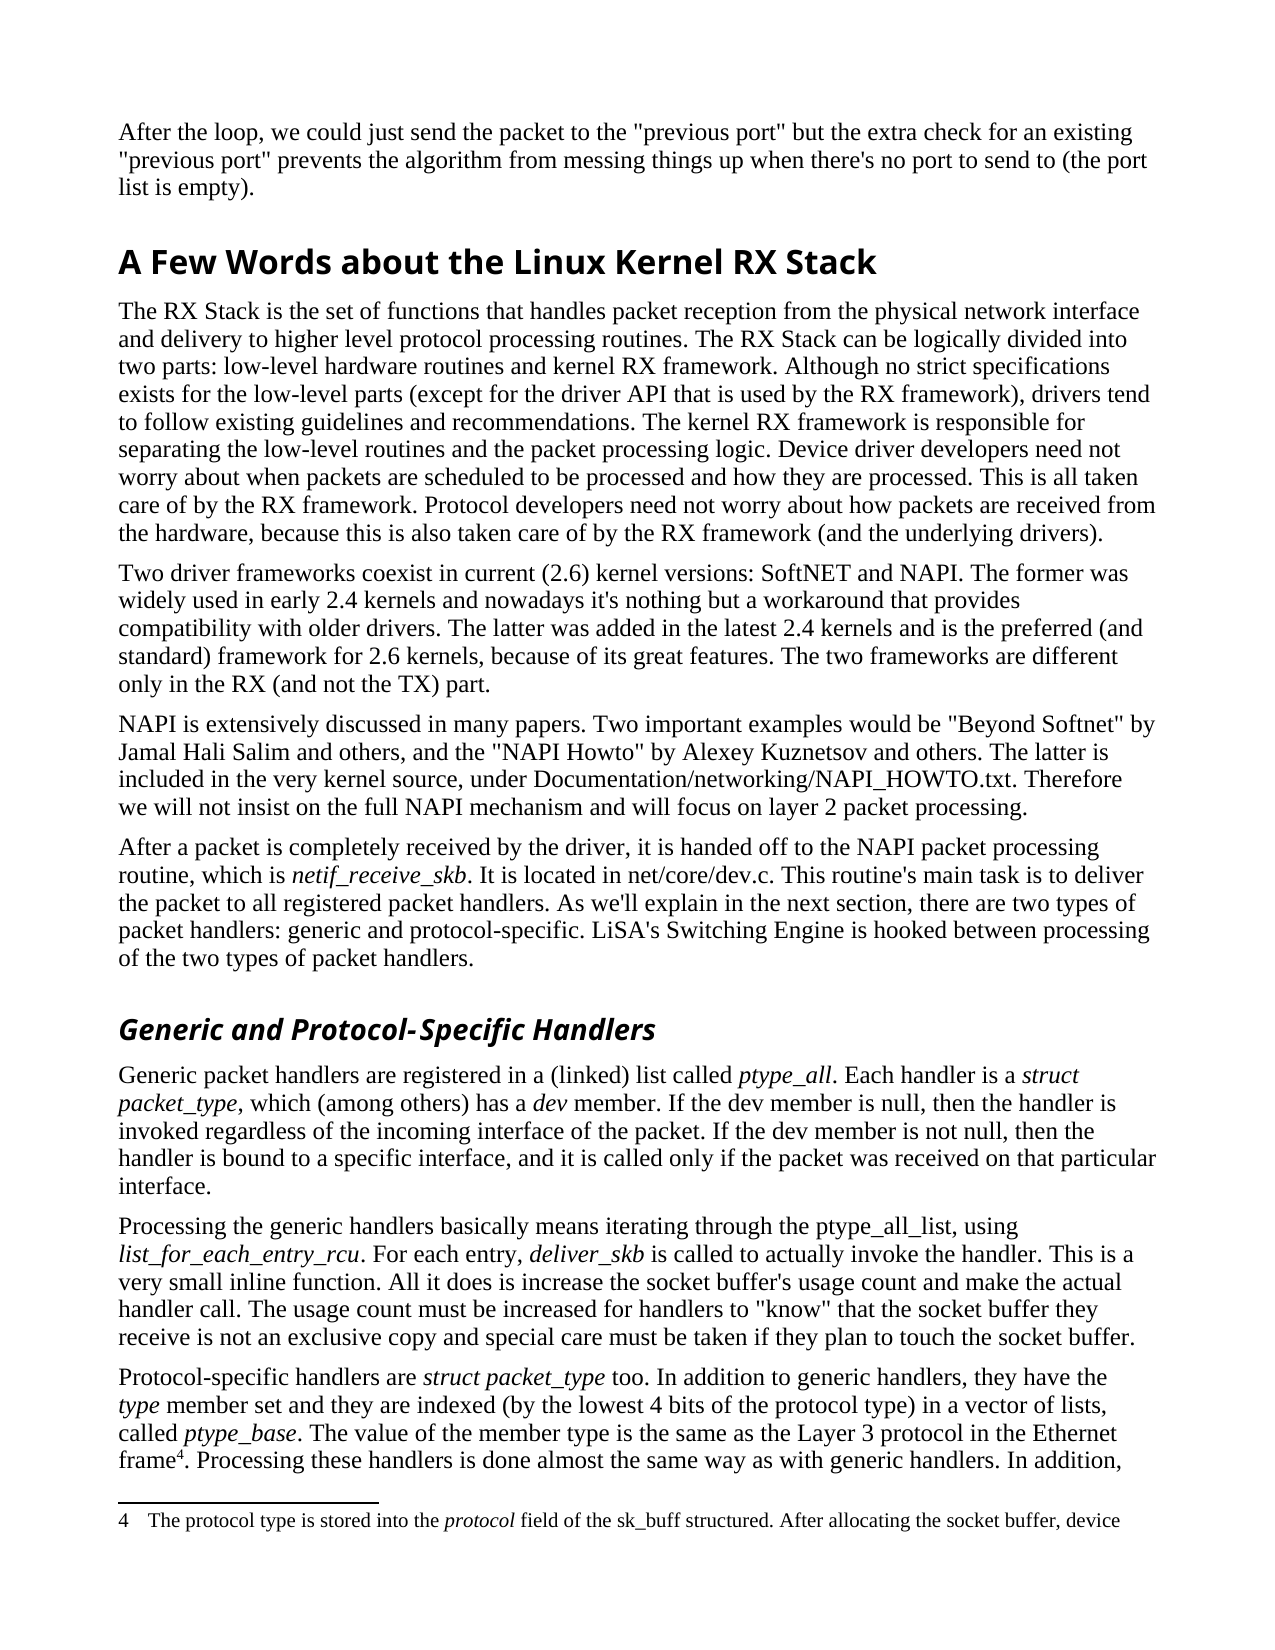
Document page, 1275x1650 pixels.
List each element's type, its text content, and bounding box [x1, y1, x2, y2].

text Two driver frameworks coexist in current (2.6) kernel versions: SoftNET and NAPI. The former was widely used in early 2.4 kernels and nowadays it's nothing but a workaround that provides compatibility with older drivers. The latter was added in the latest 2.4 kernels and is the preferred (and standard) framework for 2.6 kernels, because of its great features. The two frameworks are different only in the RX (and not the TX) part. [118, 559, 1157, 697]
text NAPI is extensively discussed in many papers. Two important examples would be "Beyond Softnet" by Jamal Hali Salim and others, and the "NAPI Howto" by Alexey Kuznetsov and others. The latter is included in the very kernel source, under Documentation/networking/NAPI_HOWTO.txt. Therefore we will not insist on the full NAPI mechanism and will focus on layer 2 packet processing. [118, 710, 1157, 821]
text The protocol type is stored into the protocol field of the sk_buff structured. After allocating the socket buffer, device [118, 1509, 1157, 1532]
subtitle A Few Words about the Linux Kernel RX Stack [118, 239, 1157, 284]
subtitle Generic and Protocol‑Specific Handlers [118, 1009, 1157, 1049]
text Generic packet handlers are registered in a (linked) list called ptype_all. Each handler is a struct packet_type, which (among others) has a dev member. If the dev member is null, then the handler is invoked regardless of the incoming interface of the packet. If the dev member is not null, then the handler is bound to a specific interface, and it is called only if the packet was received on that particular interface. [118, 1061, 1157, 1200]
text Processing the generic handlers basically means iterating through the ptype_all_list, using list_for_each_entry_rcu. For each entry, deliver_skb is called to actually invoke the handler. This is a very small inline function. All it does is increase the socket buffer's usage count and make the actual handler call. The usage count must be increased for handlers to "know" that the socket buffer they receive is not an exclusive copy and special care must be taken if they plan to touch the socket buffer. [118, 1212, 1157, 1351]
text The RX Stack is the set of functions that handles packet reception from the physical network interface and delivery to higher level protocol processing routines. The RX Stack can be logically divided into two parts: low‑level hardware routines and kernel RX framework. Although no strict specifications exists for the low‑level parts (except for the driver API that is used by the RX framework), drivers tend to follow existing guidelines and recommendations. The kernel RX framework is responsible for separating the low‑level routines and the packet processing logic. Device driver developers need not worry about when packets are scheduled to be processed and how they are processed. This is all taken care of by the RX framework. Protocol developers need not worry about how packets are received from the hardware, because this is also taken care of by the RX framework (and the underlying drivers). [118, 297, 1157, 546]
text After the loop, we could just send the packet to the "previous port" but the extra check for an existing "previous port" prevents the algorithm from messing things up when there's no port to send to (the port list is empty). [118, 118, 1157, 201]
text After a packet is completely received by the driver, it is handed off to the NAPI packet processing routine, which is netif_receive_skb. It is located in net/core/dev.c. This routine's main task is to deliver the packet to all registered packet handlers. As we'll explain in the next section, there are two types of packet handlers: generic and protocol‑specific. LiSA's Switching Engine is hooked between processing of the two types of packet handlers. [118, 833, 1157, 972]
text Protocol‑specific handlers are struct packet_type too. In addition to generic handlers, they have the type member set and they are indexed (by the lowest 4 bits of the protocol type) in a vector of lists, called ptype_base. The value of the member type is the same as the Layer 3 protocol in the Ethernet frame. Processing these handlers is done almost the same way as with generic handlers. In addition, [118, 1363, 1157, 1474]
